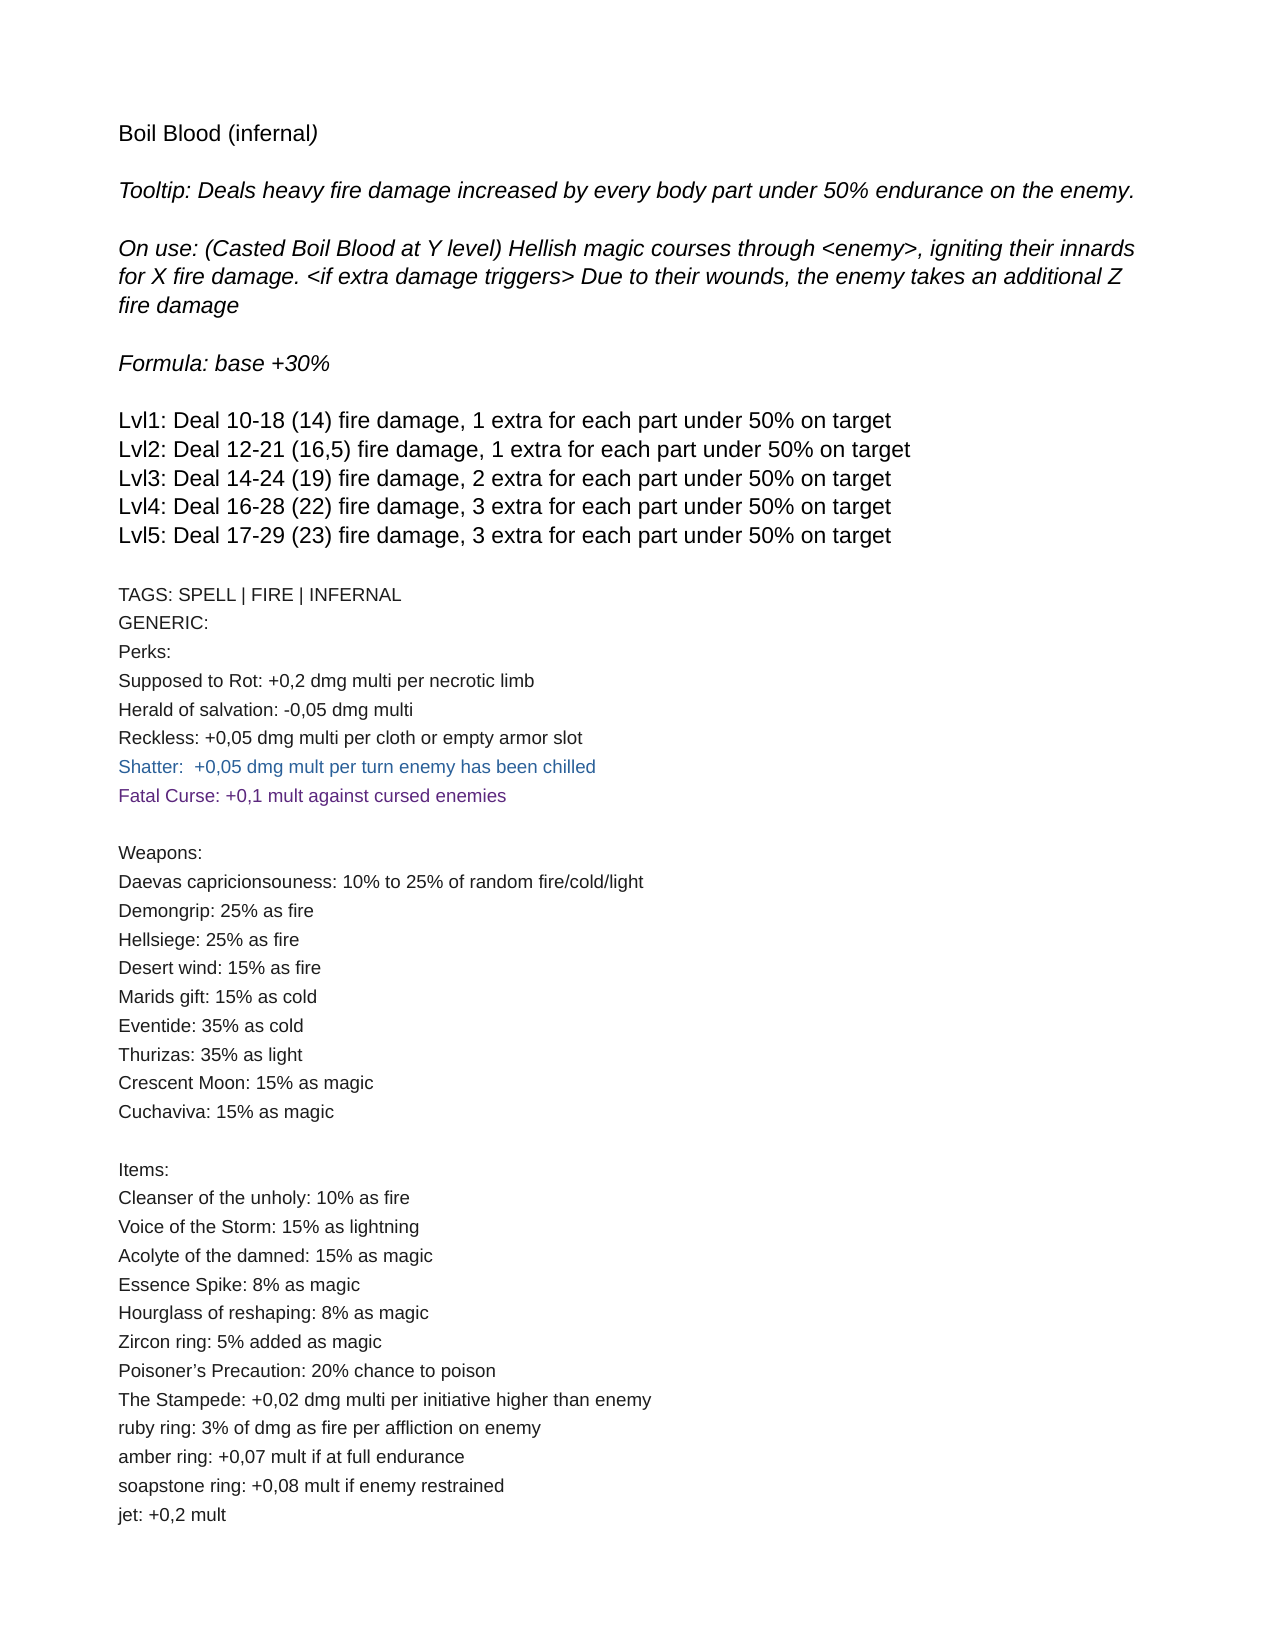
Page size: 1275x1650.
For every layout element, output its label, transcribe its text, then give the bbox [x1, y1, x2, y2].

text Acolyte of the damned: 15% as magic [118, 1239, 1157, 1268]
text The Stampede: +0,02 dmg multi per initiative higher than enemy [118, 1383, 1157, 1412]
text Lvl4: Deal 16-28 (22) fire damage, 3 extra for each part under 50% on target [118, 492, 1157, 521]
text Lvl1: Deal 10-18 (14) fire damage, 1 extra for each part under 50% on target [118, 406, 1157, 434]
text Lvl2: Deal 12-21 (16,5) fire damage, 1 extra for each part under 50% on target [118, 434, 1157, 463]
text Items: [118, 1153, 1157, 1182]
text Herald of salvation: -0,05 dmg multi [118, 693, 1157, 722]
text Lvl3: Deal 14-24 (19) fire damage, 2 extra for each part under 50% on target [118, 463, 1157, 492]
text Marids gift: 15% as cold [118, 981, 1157, 1009]
text Hourglass of reshaping: 8% as magic [118, 1297, 1157, 1326]
text Essence Spike: 8% as magic [118, 1268, 1157, 1297]
text Lvl5: Deal 17-29 (23) fire damage, 3 extra for each part under 50% on target [118, 521, 1157, 549]
text Weapons: [118, 837, 1157, 866]
text Hellsiege: 25% as fire [118, 923, 1157, 952]
text Thurizas: 35% as light [118, 1038, 1157, 1067]
text Desert wind: 15% as fire [118, 952, 1157, 981]
text Reckless: +0,05 dmg multi per cloth or empty armor slot [118, 722, 1157, 751]
text Tooltip: Deals heavy fire damage increased by every body part under 50% endurance on the enemy. On use: (Casted Boil Blood at Y level) Hellish magic courses through <enemy>, igniting their innards for X fire damage. <if extra damage triggers> Due to their wounds, the enemy takes an additional Z fire damage Formula: base +30% [118, 176, 1157, 406]
text Fatal Curse: +0,1 mult against cursed enemies [118, 779, 1157, 808]
text jet: +0,2 mult [118, 1498, 1157, 1527]
text Zircon ring: 5% added as magic Poisoner’s Precaution: 20% chance to poison [118, 1326, 1157, 1383]
text Eventide: 35% as cold [118, 1009, 1157, 1038]
text ruby ring: 3% of dmg as fire per affliction on enemy [118, 1412, 1157, 1441]
text Cuchaviva: 15% as magic [118, 1096, 1157, 1124]
text Voice of the Storm: 15% as lightning [118, 1211, 1157, 1239]
text Daevas capricionsouness: 10% to 25% of random fire/cold/light [118, 866, 1157, 894]
text Supposed to Rot: +0,2 dmg multi per necrotic limb [118, 664, 1157, 693]
text Demongrip: 25% as fire [118, 894, 1157, 923]
text TAGS: SPELL | FIRE | INFERNAL GENERIC: Perks: [118, 578, 1157, 664]
text Boil Blood (infernal) [118, 118, 1157, 147]
text soapstone ring: +0,08 mult if enemy restrained [118, 1469, 1157, 1498]
text Crescent Moon: 15% as magic [118, 1067, 1157, 1096]
text Shatter: +0,05 dmg mult per turn enemy has been chilled [118, 751, 1157, 779]
text amber ring: +0,07 mult if at full endurance [118, 1441, 1157, 1469]
text Cleanser of the unholy: 10% as fire [118, 1182, 1157, 1211]
